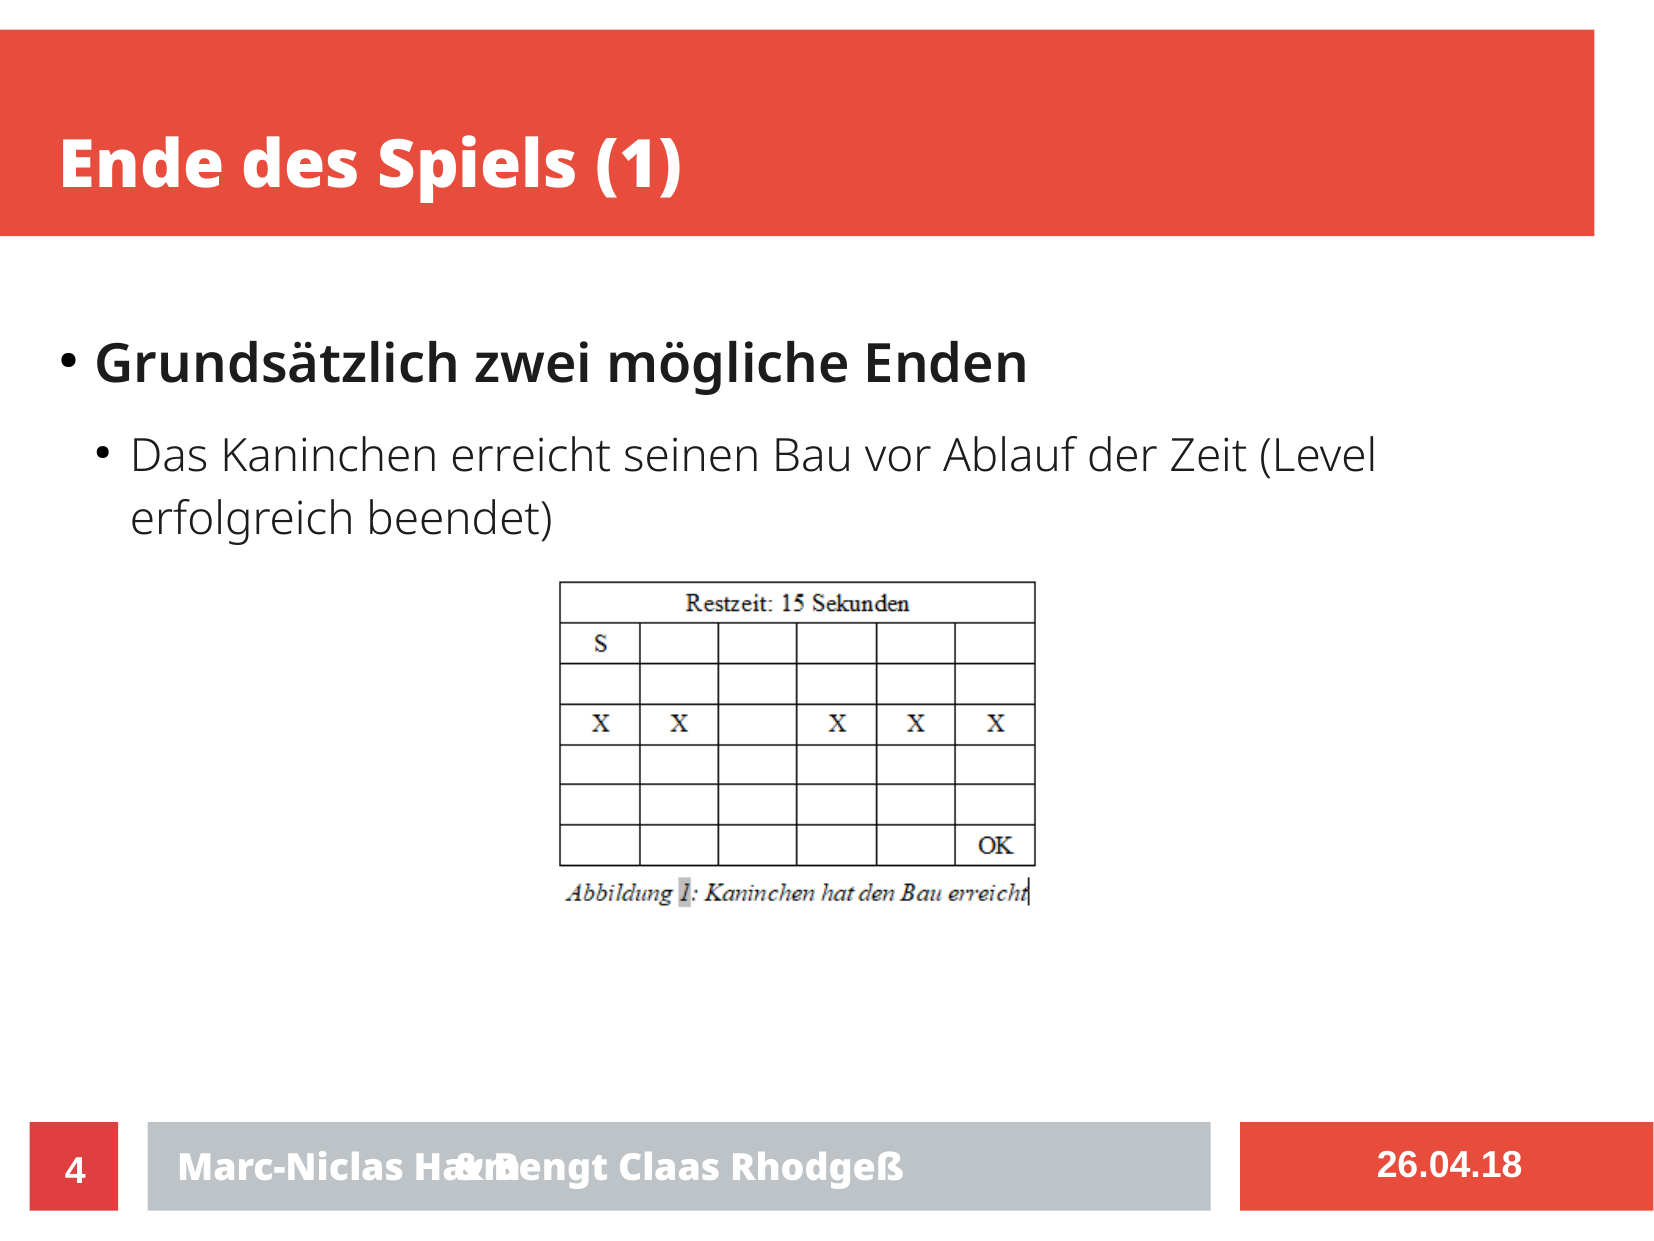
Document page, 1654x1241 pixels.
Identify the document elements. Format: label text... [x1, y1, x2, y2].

list Grundsätzlich zwei mögliche Enden Das Kaninchen erreicht seinen Bau vor Ablauf der Zeit (Level erfolgreich beendet) [59, 324, 1565, 1093]
picture [536, 577, 1058, 912]
title Ende des Spiels (1) [59, 59, 1595, 207]
